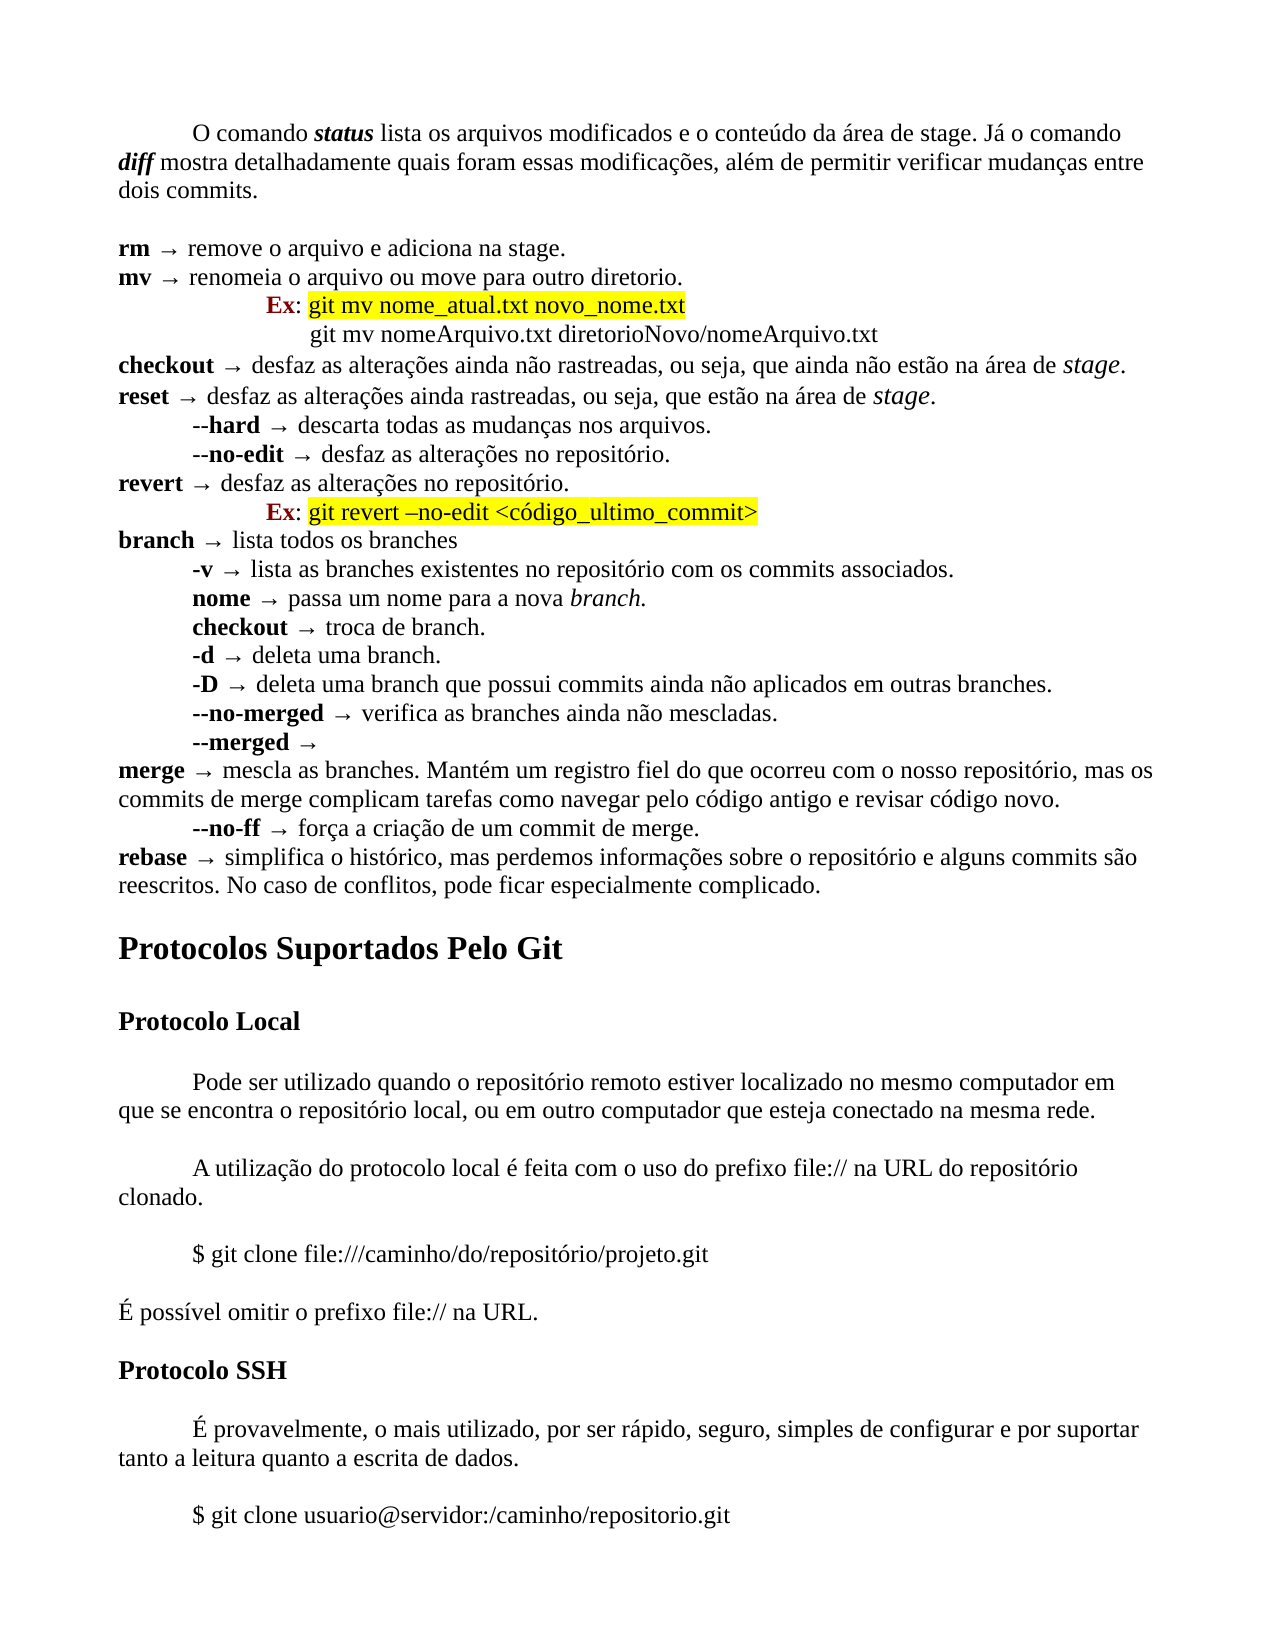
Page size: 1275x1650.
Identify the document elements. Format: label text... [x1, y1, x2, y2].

text Ex: git revert –no-edit <código_ultimo_commit> [118, 497, 1157, 525]
text merge → mescla as branches. Mantém um registro fiel do que ocorreu com o nosso repositório, mas os commits de merge complicam tarefas como navegar pelo código antigo e revisar código novo. [118, 755, 1157, 813]
text rebase → simplifica o histórico, mas perdemos informações sobre o repositório e alguns commits são reescritos. No caso de conflitos, pode ficar especialmente complicado. [118, 842, 1157, 899]
text Ex: git mv nome_atual.txt novo_nome.txt [118, 291, 1157, 319]
text --hard → descarta todas as mudanças nos arquivos. [118, 410, 1157, 439]
text É possível omitir o prefixo file:// na URL. [118, 1297, 1157, 1326]
text rm → remove o arquivo e adiciona na stage. [118, 233, 1157, 262]
text git mv nomeArquivo.txt diretorioNovo/nomeArquivo.txt [118, 319, 1157, 348]
text mv → renomeia o arquivo ou move para outro diretorio. [118, 262, 1157, 291]
text -d → deleta uma branch. [118, 640, 1157, 669]
text Protocolo SSH [118, 1354, 1157, 1386]
text reset → desfaz as alterações ainda rastreadas, ou seja, que estão na área de stage. [118, 379, 1157, 410]
text O comando status lista os arquivos modificados e o conteúdo da área de stage. Já o comando diff mostra detalhadamente quais foram essas modificações, além de permitir verificar mudanças entre dois commits. [118, 118, 1157, 204]
text --no-edit → desfaz as alterações no repositório. [118, 439, 1157, 468]
text Protocolos Suportados Pelo Git [118, 928, 1157, 966]
text A utilização do protocolo local é feita com o uso do prefixo file:// na URL do repositório clonado. [118, 1153, 1157, 1211]
text revert → desfaz as alterações no repositório. [118, 468, 1157, 497]
text Pode ser utilizado quando o repositório remoto estiver localizado no mesmo computador em que se encontra o repositório local, ou em outro computador que esteja conectado na mesma rede. [118, 1067, 1157, 1124]
text --no-merged → verifica as branches ainda não mescladas. [118, 698, 1157, 727]
text checkout → desfaz as alterações ainda não rastreadas, ou seja, que ainda não estão na área de stage. [118, 348, 1157, 379]
text -D → deleta uma branch que possui commits ainda não aplicados em outras branches. [118, 669, 1157, 698]
text É provavelmente, o mais utilizado, por ser rápido, seguro, simples de configurar e por suportar tanto a leitura quanto a escrita de dados. [118, 1414, 1157, 1472]
text $ git clone file:///caminho/do/repositório/projeto.git [118, 1239, 1157, 1268]
text branch → lista todos os branches [118, 525, 1157, 554]
text checkout → troca de branch. [118, 612, 1157, 640]
text nome → passa um nome para a nova branch. [118, 583, 1157, 612]
text --merged → [118, 727, 1157, 755]
text -v → lista as branches existentes no repositório com os commits associados. [118, 554, 1157, 583]
text --no-ff → força a criação de um commit de merge. [118, 813, 1157, 842]
text $ git clone usuario@servidor:/caminho/repositorio.git [118, 1501, 1157, 1529]
text Protocolo Local [118, 1004, 1157, 1036]
